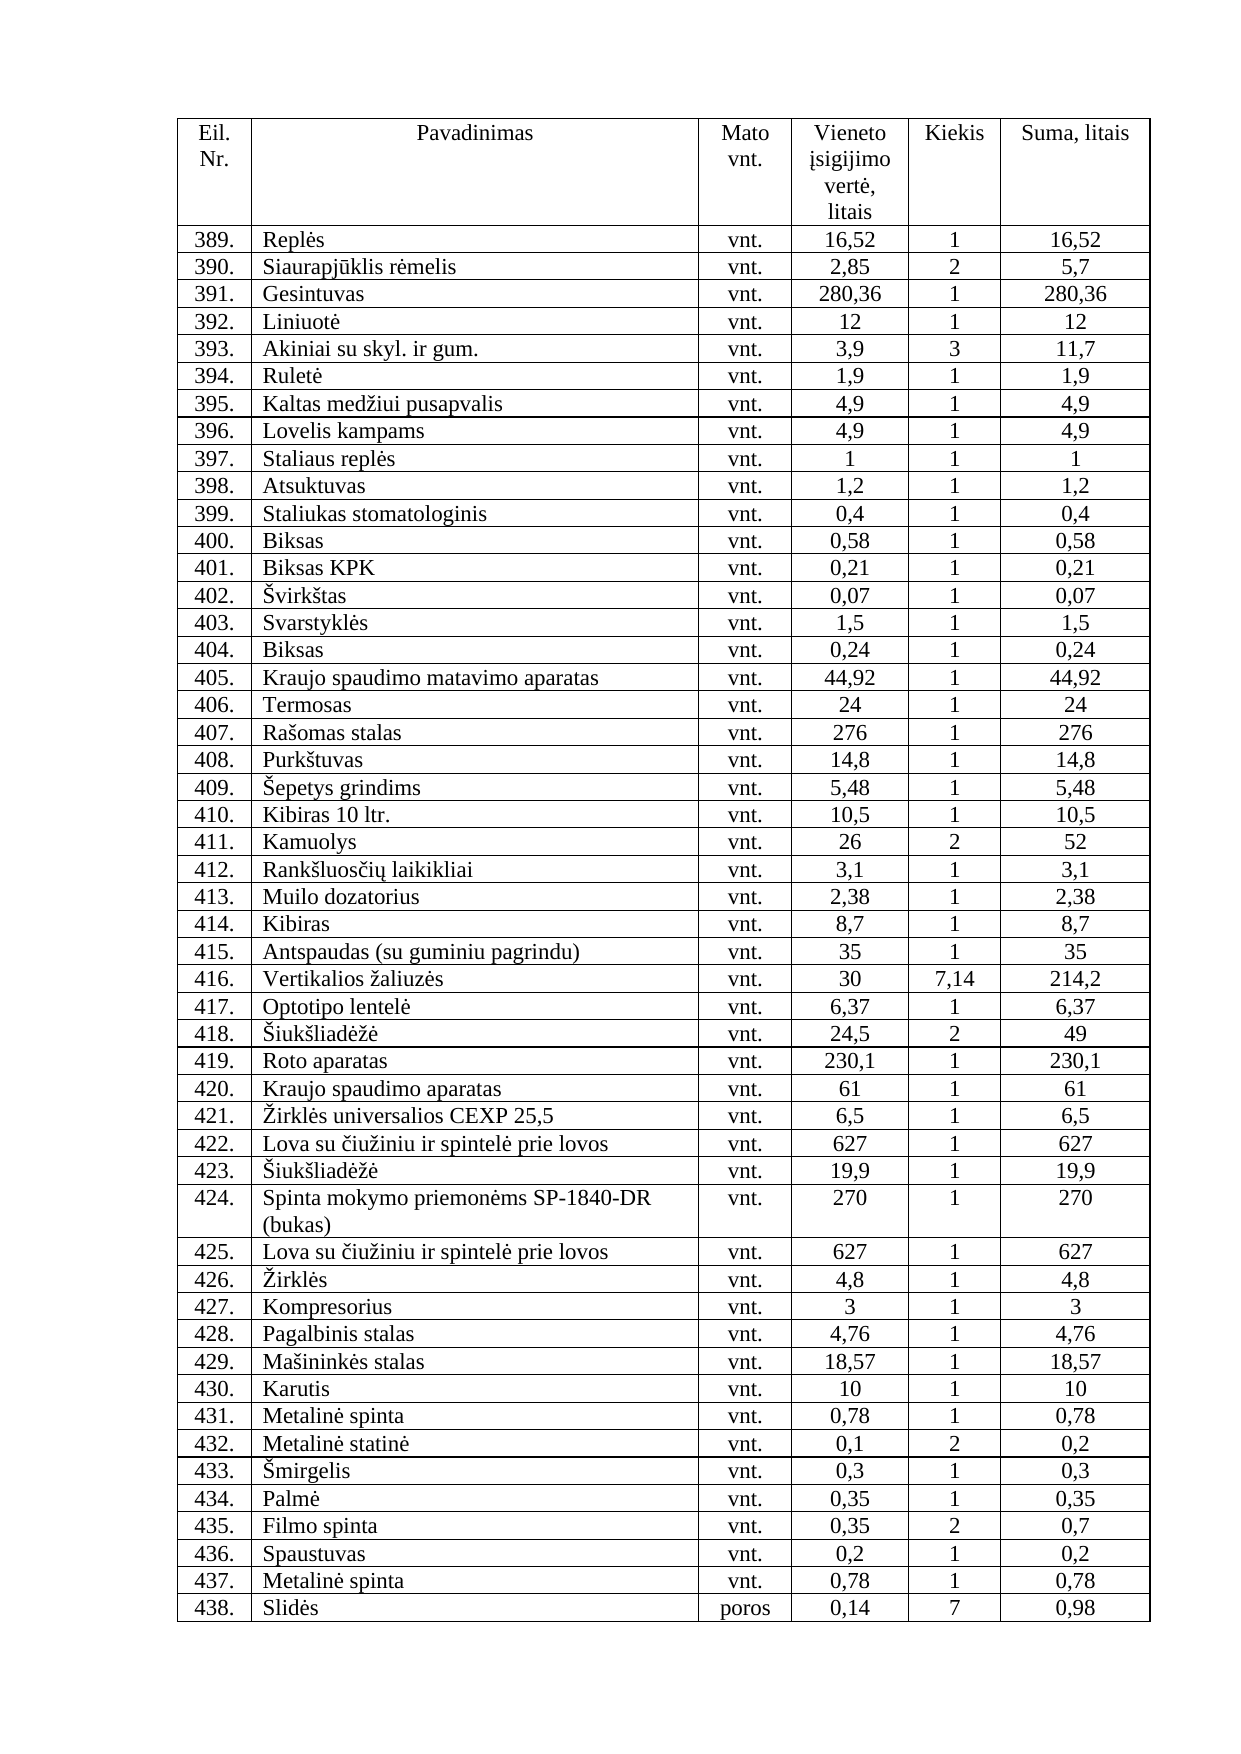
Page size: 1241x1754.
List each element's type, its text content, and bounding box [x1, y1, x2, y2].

table_cell 403. [178, 609, 251, 636]
table_cell 0,78 [1001, 1567, 1149, 1593]
table_cell 14,8 [1001, 746, 1149, 772]
table_cell 4,8 [792, 1266, 908, 1292]
table_cell vnt. [699, 801, 791, 827]
table_cell 0,35 [792, 1485, 908, 1511]
table_cell Spaustuvas [252, 1540, 698, 1566]
table_cell 0,4 [1001, 500, 1149, 526]
table_cell Kompresorius [252, 1293, 698, 1319]
table_cell 24,5 [792, 1020, 908, 1046]
table_cell 7 [909, 1594, 1000, 1621]
table_cell 1,5 [1001, 609, 1149, 636]
table_cell 413. [178, 883, 251, 909]
table_cell 2 [909, 253, 1000, 279]
table_cell vnt. [699, 308, 791, 334]
table_cell 3 [1001, 1293, 1149, 1319]
table_cell 0,21 [1001, 554, 1149, 581]
table_cell 434. [178, 1485, 251, 1511]
table_cell 3 [909, 335, 1000, 362]
table_cell 1,9 [792, 363, 908, 389]
table_cell 425. [178, 1238, 251, 1264]
table_cell 2 [909, 1020, 1000, 1046]
table_cell Antspaudas (su guminiu pagrindu) [252, 938, 698, 964]
table_cell 0,58 [1001, 527, 1149, 553]
table_cell 3,1 [1001, 856, 1149, 882]
table_cell 392. [178, 308, 251, 334]
table_cell 1 [909, 390, 1000, 416]
table_cell 3,1 [792, 856, 908, 882]
table_cell 422. [178, 1130, 251, 1156]
table_cell vnt. [699, 582, 791, 608]
table_cell 270 [1001, 1185, 1149, 1237]
table_cell vnt. [699, 390, 791, 416]
table_cell 44,92 [792, 664, 908, 690]
table_cell Metalinė spinta [252, 1567, 698, 1593]
table_cell Šiukšliadėžė [252, 1157, 698, 1183]
table_cell 4,76 [1001, 1320, 1149, 1347]
table_cell 0,07 [792, 582, 908, 608]
table_cell 1 [909, 1320, 1000, 1347]
table_cell 7,14 [909, 965, 1000, 992]
table_cell Spinta mokymo priemonėms SP-1840-DR (bukas) [252, 1185, 698, 1237]
table_cell vnt. [699, 637, 791, 663]
table_cell Kaltas medžiui pusapvalis [252, 390, 698, 416]
table_cell 1 [909, 911, 1000, 937]
table_cell vnt. [699, 1157, 791, 1183]
table_cell 3,9 [792, 335, 908, 362]
table_cell 214,2 [1001, 965, 1149, 992]
table_cell vnt. [699, 993, 791, 1019]
table_cell Slidės [252, 1594, 698, 1621]
table_cell 2 [909, 828, 1000, 855]
table_cell 404. [178, 637, 251, 663]
table_cell 0,3 [792, 1458, 908, 1484]
table_cell vnt. [699, 445, 791, 471]
table_cell vnt. [699, 938, 791, 964]
table_cell 423. [178, 1157, 251, 1183]
table_cell vnt. [699, 1293, 791, 1319]
table_cell Roto aparatas [252, 1048, 698, 1074]
table_cell 1 [909, 746, 1000, 772]
table_cell 402. [178, 582, 251, 608]
table_cell Šiukšliadėžė [252, 1020, 698, 1046]
table_cell vnt. [699, 664, 791, 690]
table_cell 0,35 [1001, 1485, 1149, 1511]
table_cell 408. [178, 746, 251, 772]
table_cell 426. [178, 1266, 251, 1292]
table_cell 1 [909, 1348, 1000, 1374]
table_cell 61 [792, 1075, 908, 1101]
table_cell vnt. [699, 1430, 791, 1456]
table_cell 0,78 [1001, 1403, 1149, 1429]
table_header Kiekis [909, 119, 1000, 224]
table_cell 399. [178, 500, 251, 526]
table_cell 414. [178, 911, 251, 937]
table_cell 1 [909, 1102, 1000, 1129]
table_cell vnt. [699, 691, 791, 718]
table_cell 276 [1001, 719, 1149, 745]
table_cell Kamuolys [252, 828, 698, 855]
table_cell 0,78 [792, 1403, 908, 1429]
table_cell 2,85 [792, 253, 908, 279]
table_cell vnt. [699, 856, 791, 882]
table_cell 1 [909, 1567, 1000, 1593]
table_cell 391. [178, 280, 251, 307]
table_cell 44,92 [1001, 664, 1149, 690]
table_cell Biksas KPK [252, 554, 698, 581]
table_cell vnt. [699, 965, 791, 992]
table_cell 396. [178, 418, 251, 444]
table_cell 430. [178, 1375, 251, 1402]
table_cell vnt. [699, 911, 791, 937]
table_cell 1 [909, 1048, 1000, 1074]
table_cell vnt. [699, 1375, 791, 1402]
table_cell vnt. [699, 609, 791, 636]
table_cell 6,5 [792, 1102, 908, 1129]
table_cell vnt. [699, 253, 791, 279]
table_cell 11,7 [1001, 335, 1149, 362]
table_cell Biksas [252, 527, 698, 553]
table_cell 5,48 [792, 774, 908, 800]
table_cell Lova su čiužiniu ir spintelė prie lovos [252, 1130, 698, 1156]
table_cell 280,36 [1001, 280, 1149, 307]
table_cell 416. [178, 965, 251, 992]
table_cell 61 [1001, 1075, 1149, 1101]
table_cell vnt. [699, 1485, 791, 1511]
table_cell 0,3 [1001, 1458, 1149, 1484]
table_cell Gesintuvas [252, 280, 698, 307]
table_cell 437. [178, 1567, 251, 1593]
table_cell 0,07 [1001, 582, 1149, 608]
table_cell 24 [1001, 691, 1149, 718]
table_cell 2,38 [1001, 883, 1149, 909]
table_cell 436. [178, 1540, 251, 1566]
table_cell 1,2 [1001, 472, 1149, 498]
table_cell 1 [909, 527, 1000, 553]
table_cell Lovelis kampams [252, 418, 698, 444]
table_header Eil. Nr. [178, 119, 251, 224]
table_cell Kraujo spaudimo matavimo aparatas [252, 664, 698, 690]
table_cell 0,24 [1001, 637, 1149, 663]
table_cell 1 [909, 938, 1000, 964]
table_cell Termosas [252, 691, 698, 718]
table_cell 4,9 [1001, 418, 1149, 444]
table_cell 1 [909, 609, 1000, 636]
table_cell 24 [792, 691, 908, 718]
table_cell 427. [178, 1293, 251, 1319]
table_cell 1 [909, 280, 1000, 307]
table_cell vnt. [699, 746, 791, 772]
table_cell poros [699, 1594, 791, 1621]
table_cell 1 [909, 637, 1000, 663]
table_cell vnt. [699, 1458, 791, 1484]
table_cell 1 [909, 1075, 1000, 1101]
table_cell 407. [178, 719, 251, 745]
table_cell 0,24 [792, 637, 908, 663]
table_cell 1 [792, 445, 908, 471]
table_cell vnt. [699, 1130, 791, 1156]
table_cell Mašininkės stalas [252, 1348, 698, 1374]
table_cell Svarstyklės [252, 609, 698, 636]
table_cell 1 [909, 1293, 1000, 1319]
table_cell 0,78 [792, 1567, 908, 1593]
table_cell 6,37 [1001, 993, 1149, 1019]
table_cell 16,52 [1001, 226, 1149, 252]
table_cell 0,98 [1001, 1594, 1149, 1621]
table_cell 0,7 [1001, 1512, 1149, 1538]
table_cell 393. [178, 335, 251, 362]
table_cell 1 [909, 363, 1000, 389]
table_cell Kraujo spaudimo aparatas [252, 1075, 698, 1101]
table_cell 18,57 [792, 1348, 908, 1374]
table_cell 4,76 [792, 1320, 908, 1347]
table_cell 431. [178, 1403, 251, 1429]
table_cell 1 [909, 1403, 1000, 1429]
table_cell 0,35 [792, 1512, 908, 1538]
table_cell Purkštuvas [252, 746, 698, 772]
table_cell Staliukas stomatologinis [252, 500, 698, 526]
table_cell Rašomas stalas [252, 719, 698, 745]
table_cell vnt. [699, 280, 791, 307]
table_cell 8,7 [1001, 911, 1149, 937]
table_cell 10 [1001, 1375, 1149, 1402]
table_cell vnt. [699, 226, 791, 252]
table_cell Optotipo lentelė [252, 993, 698, 1019]
table_cell vnt. [699, 883, 791, 909]
table_cell 8,7 [792, 911, 908, 937]
table_cell vnt. [699, 554, 791, 581]
table_cell 417. [178, 993, 251, 1019]
table_cell Metalinė statinė [252, 1430, 698, 1456]
table_cell vnt. [699, 500, 791, 526]
table_cell 390. [178, 253, 251, 279]
table_cell 1 [909, 1238, 1000, 1264]
table_cell 424. [178, 1185, 251, 1237]
table_cell Filmo spinta [252, 1512, 698, 1538]
table_cell 1 [909, 1185, 1000, 1237]
table_cell 401. [178, 554, 251, 581]
table_cell 270 [792, 1185, 908, 1237]
table_cell 1 [909, 472, 1000, 498]
table_cell vnt. [699, 1185, 791, 1237]
table_cell 1 [909, 500, 1000, 526]
table_cell 1 [909, 582, 1000, 608]
table_cell vnt. [699, 1266, 791, 1292]
table_cell vnt. [699, 418, 791, 444]
table_cell 16,52 [792, 226, 908, 252]
table_cell Kibiras [252, 911, 698, 937]
table_cell 230,1 [1001, 1048, 1149, 1074]
table_cell 398. [178, 472, 251, 498]
table_cell 1 [909, 993, 1000, 1019]
table_cell 395. [178, 390, 251, 416]
table_cell 35 [792, 938, 908, 964]
table_cell vnt. [699, 1075, 791, 1101]
table_cell vnt. [699, 1320, 791, 1347]
table_cell 4,9 [792, 418, 908, 444]
table_cell Replės [252, 226, 698, 252]
table_cell 418. [178, 1020, 251, 1046]
table_cell Biksas [252, 637, 698, 663]
table_cell vnt. [699, 1512, 791, 1538]
table_cell vnt. [699, 774, 791, 800]
table_cell 1 [909, 1540, 1000, 1566]
table_cell 1 [909, 1157, 1000, 1183]
table_cell 419. [178, 1048, 251, 1074]
table_cell Palmė [252, 1485, 698, 1511]
table_cell 4,9 [1001, 390, 1149, 416]
table_cell 1 [909, 1375, 1000, 1402]
table_cell 3 [792, 1293, 908, 1319]
table_cell 1 [909, 691, 1000, 718]
table_cell 19,9 [792, 1157, 908, 1183]
table_cell 1 [909, 801, 1000, 827]
table_cell Šmirgelis [252, 1458, 698, 1484]
table_cell vnt. [699, 1238, 791, 1264]
table_cell 627 [792, 1130, 908, 1156]
table_cell 1 [909, 856, 1000, 882]
table_cell vnt. [699, 1048, 791, 1074]
table_cell 30 [792, 965, 908, 992]
table_cell Šepetys grindims [252, 774, 698, 800]
table_cell Siaurapjūklis rėmelis [252, 253, 698, 279]
table_cell vnt. [699, 1348, 791, 1374]
table_cell vnt. [699, 472, 791, 498]
table_cell vnt. [699, 1540, 791, 1566]
table_cell 18,57 [1001, 1348, 1149, 1374]
table_cell 435. [178, 1512, 251, 1538]
table_cell Metalinė spinta [252, 1403, 698, 1429]
table_cell 52 [1001, 828, 1149, 855]
table_cell 2,38 [792, 883, 908, 909]
table_cell 429. [178, 1348, 251, 1374]
table_cell 1 [1001, 445, 1149, 471]
table_cell 627 [1001, 1130, 1149, 1156]
table_cell 1 [909, 774, 1000, 800]
table_cell Ruletė [252, 363, 698, 389]
table_cell 1 [909, 1266, 1000, 1292]
table_cell 405. [178, 664, 251, 690]
table_cell 0,58 [792, 527, 908, 553]
table_cell vnt. [699, 719, 791, 745]
table_cell vnt. [699, 527, 791, 553]
table_cell 412. [178, 856, 251, 882]
table_cell 19,9 [1001, 1157, 1149, 1183]
table_cell Karutis [252, 1375, 698, 1402]
table_cell 394. [178, 363, 251, 389]
table_cell 2 [909, 1512, 1000, 1538]
table_cell 1 [909, 226, 1000, 252]
table_cell 1,2 [792, 472, 908, 498]
table_cell vnt. [699, 1567, 791, 1593]
table_cell Vertikalios žaliuzės [252, 965, 698, 992]
table_cell 397. [178, 445, 251, 471]
table_cell 420. [178, 1075, 251, 1101]
table_cell Muilo dozatorius [252, 883, 698, 909]
table_cell Žirklės universalios CEXP 25,5 [252, 1102, 698, 1129]
table_cell 35 [1001, 938, 1149, 964]
table_cell vnt. [699, 1020, 791, 1046]
table_cell 5,7 [1001, 253, 1149, 279]
table_cell 1 [909, 719, 1000, 745]
table_cell 10 [792, 1375, 908, 1402]
table_cell Staliaus replės [252, 445, 698, 471]
table_cell 428. [178, 1320, 251, 1347]
table_cell 6,37 [792, 993, 908, 1019]
table_cell vnt. [699, 335, 791, 362]
table_cell 4,9 [792, 390, 908, 416]
table_cell 49 [1001, 1020, 1149, 1046]
table_cell 0,1 [792, 1430, 908, 1456]
table_cell 400. [178, 527, 251, 553]
table_cell 432. [178, 1430, 251, 1456]
table_header Suma, litais [1001, 119, 1149, 224]
table_cell vnt. [699, 1102, 791, 1129]
table_cell 1,5 [792, 609, 908, 636]
table_cell 627 [792, 1238, 908, 1264]
table_cell Švirkštas [252, 582, 698, 608]
table_header Vieneto įsigijimo vertė, litais [792, 119, 908, 224]
table_cell 1 [909, 664, 1000, 690]
table_cell 0,2 [792, 1540, 908, 1566]
table_cell 0,14 [792, 1594, 908, 1621]
table_header Pavadinimas [252, 119, 698, 224]
table_cell 0,21 [792, 554, 908, 581]
table_cell Akiniai su skyl. ir gum. [252, 335, 698, 362]
table_cell 1 [909, 308, 1000, 334]
table_cell Rankšluosčių laikikliai [252, 856, 698, 882]
table_cell 1 [909, 1485, 1000, 1511]
table_cell 389. [178, 226, 251, 252]
table_cell 406. [178, 691, 251, 718]
table_cell 276 [792, 719, 908, 745]
table_cell vnt. [699, 828, 791, 855]
table_cell Atsuktuvas [252, 472, 698, 498]
table_cell 421. [178, 1102, 251, 1129]
table_cell 1 [909, 418, 1000, 444]
table_cell 2 [909, 1430, 1000, 1456]
table_cell 12 [792, 308, 908, 334]
table_cell Pagalbinis stalas [252, 1320, 698, 1347]
table_cell 1 [909, 1458, 1000, 1484]
table_cell 0,2 [1001, 1430, 1149, 1456]
table_cell 1 [909, 1130, 1000, 1156]
table_cell 10,5 [1001, 801, 1149, 827]
table_cell 627 [1001, 1238, 1149, 1264]
table_cell 438. [178, 1594, 251, 1621]
table_header Mato vnt. [699, 119, 791, 224]
table_cell 1 [909, 445, 1000, 471]
table_cell 409. [178, 774, 251, 800]
table_cell 415. [178, 938, 251, 964]
table_cell 0,4 [792, 500, 908, 526]
table_cell vnt. [699, 1403, 791, 1429]
table_cell 1,9 [1001, 363, 1149, 389]
table_cell Lova su čiužiniu ir spintelė prie lovos [252, 1238, 698, 1264]
table_cell 410. [178, 801, 251, 827]
table_cell 1 [909, 554, 1000, 581]
table_cell 0,2 [1001, 1540, 1149, 1566]
table_cell Žirklės [252, 1266, 698, 1292]
table_cell 433. [178, 1458, 251, 1484]
table_cell Kibiras 10 ltr. [252, 801, 698, 827]
table_cell 26 [792, 828, 908, 855]
table_cell 4,8 [1001, 1266, 1149, 1292]
table_cell 411. [178, 828, 251, 855]
table_cell 230,1 [792, 1048, 908, 1074]
table_cell 5,48 [1001, 774, 1149, 800]
table_cell 1 [909, 883, 1000, 909]
table_cell 280,36 [792, 280, 908, 307]
table_cell Liniuotė [252, 308, 698, 334]
table_cell 12 [1001, 308, 1149, 334]
table_cell 10,5 [792, 801, 908, 827]
table_cell 14,8 [792, 746, 908, 772]
table_cell vnt. [699, 363, 791, 389]
table_cell 6,5 [1001, 1102, 1149, 1129]
